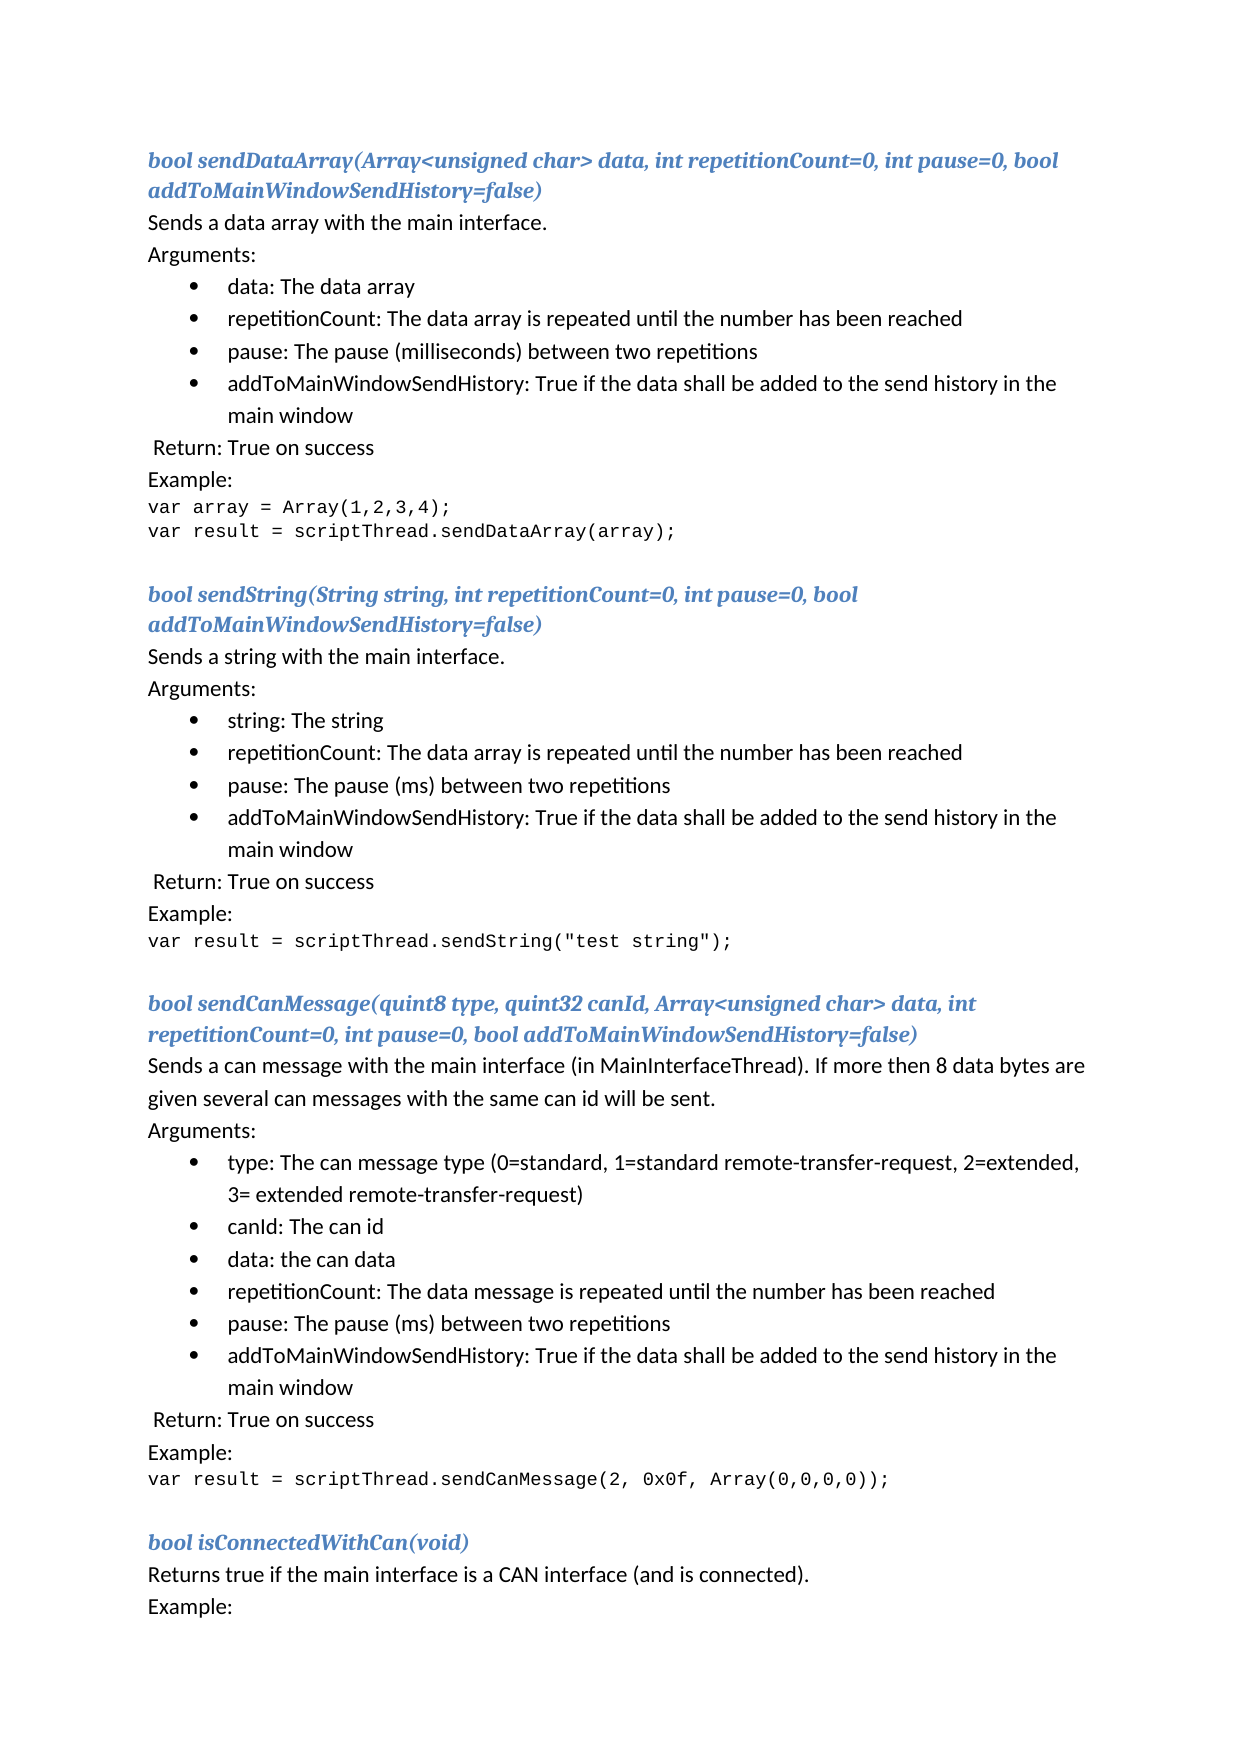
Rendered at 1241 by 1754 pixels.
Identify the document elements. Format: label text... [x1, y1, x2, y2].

subtitle bool sendDataArray(Array<unsigned char> data, int repetitionCount=0, int pause=0, bool addToMainWindowSendHistory=false) [148, 148, 1093, 204]
list addToMainWindowSendHistory: True if the data shall be added to the send history in the main window [190, 369, 1093, 429]
list canId: The can id [190, 1212, 1093, 1241]
list repetitionCount: The data message is repeated until the number has been reached [190, 1277, 1093, 1305]
text Arguments: [148, 1116, 1093, 1144]
text var result = scriptThread.sendString("test string"); [148, 932, 1093, 953]
text Arguments: [148, 240, 1093, 268]
text Sends a string with the main interface. [148, 642, 1093, 670]
text Example: [148, 1438, 1093, 1466]
list repetitionCount: The data array is repeated until the number has been reached [190, 738, 1093, 767]
text Return: True on success [148, 1406, 1093, 1434]
list data: The data array [190, 272, 1093, 300]
text Returns true if the main interface is a CAN interface (and is connected). [148, 1560, 1093, 1588]
subtitle bool sendString(String string, int repetitionCount=0, int pause=0, bool addToMainWindowSendHistory=false) [148, 582, 1093, 638]
subtitle bool isConnectedWithCan(void) [148, 1529, 1093, 1556]
list addToMainWindowSendHistory: True if the data shall be added to the send history in the main window [190, 803, 1093, 863]
text var result = scriptThread.sendCanMessage(2, 0x0f, Array(0,0,0,0)); [148, 1470, 1093, 1491]
text Example: [148, 1592, 1093, 1620]
text Example: [148, 899, 1093, 927]
text Return: True on success [148, 433, 1093, 461]
text Example: [148, 466, 1093, 493]
list pause: The pause (milliseconds) between two repetitions [190, 337, 1093, 365]
text Sends a data array with the main interface. [148, 208, 1093, 236]
text Arguments: [148, 674, 1093, 702]
list repetitionCount: The data array is repeated until the number has been reached [190, 304, 1093, 333]
subtitle bool sendCanMessage(quint8 type, quint32 canId, Array<unsigned char> data, int repetitionCount=0, int pause=0, bool addToMainWindowSendHistory=false) [148, 991, 1093, 1048]
text Return: True on success [148, 867, 1093, 895]
text var array = Array(1,2,3,4); [148, 498, 1093, 519]
text var result = scriptThread.sendDataArray(array); [148, 522, 1093, 543]
list type: The can message type (0=standard, 1=standard remote-transfer-request, 2=extended, 3= extended remote-transfer-request) [190, 1148, 1093, 1208]
list addToMainWindowSendHistory: True if the data shall be added to the send history in the main window [190, 1341, 1093, 1401]
list data: the can data [190, 1245, 1093, 1273]
list pause: The pause (ms) between two repetitions [190, 771, 1093, 799]
list string: The string [190, 706, 1093, 734]
list pause: The pause (ms) between two repetitions [190, 1309, 1093, 1337]
text Sends a can message with the main interface (in MainInterfaceThread). If more then 8 data bytes are given several can messages with the same can id will be sent. [148, 1052, 1093, 1112]
